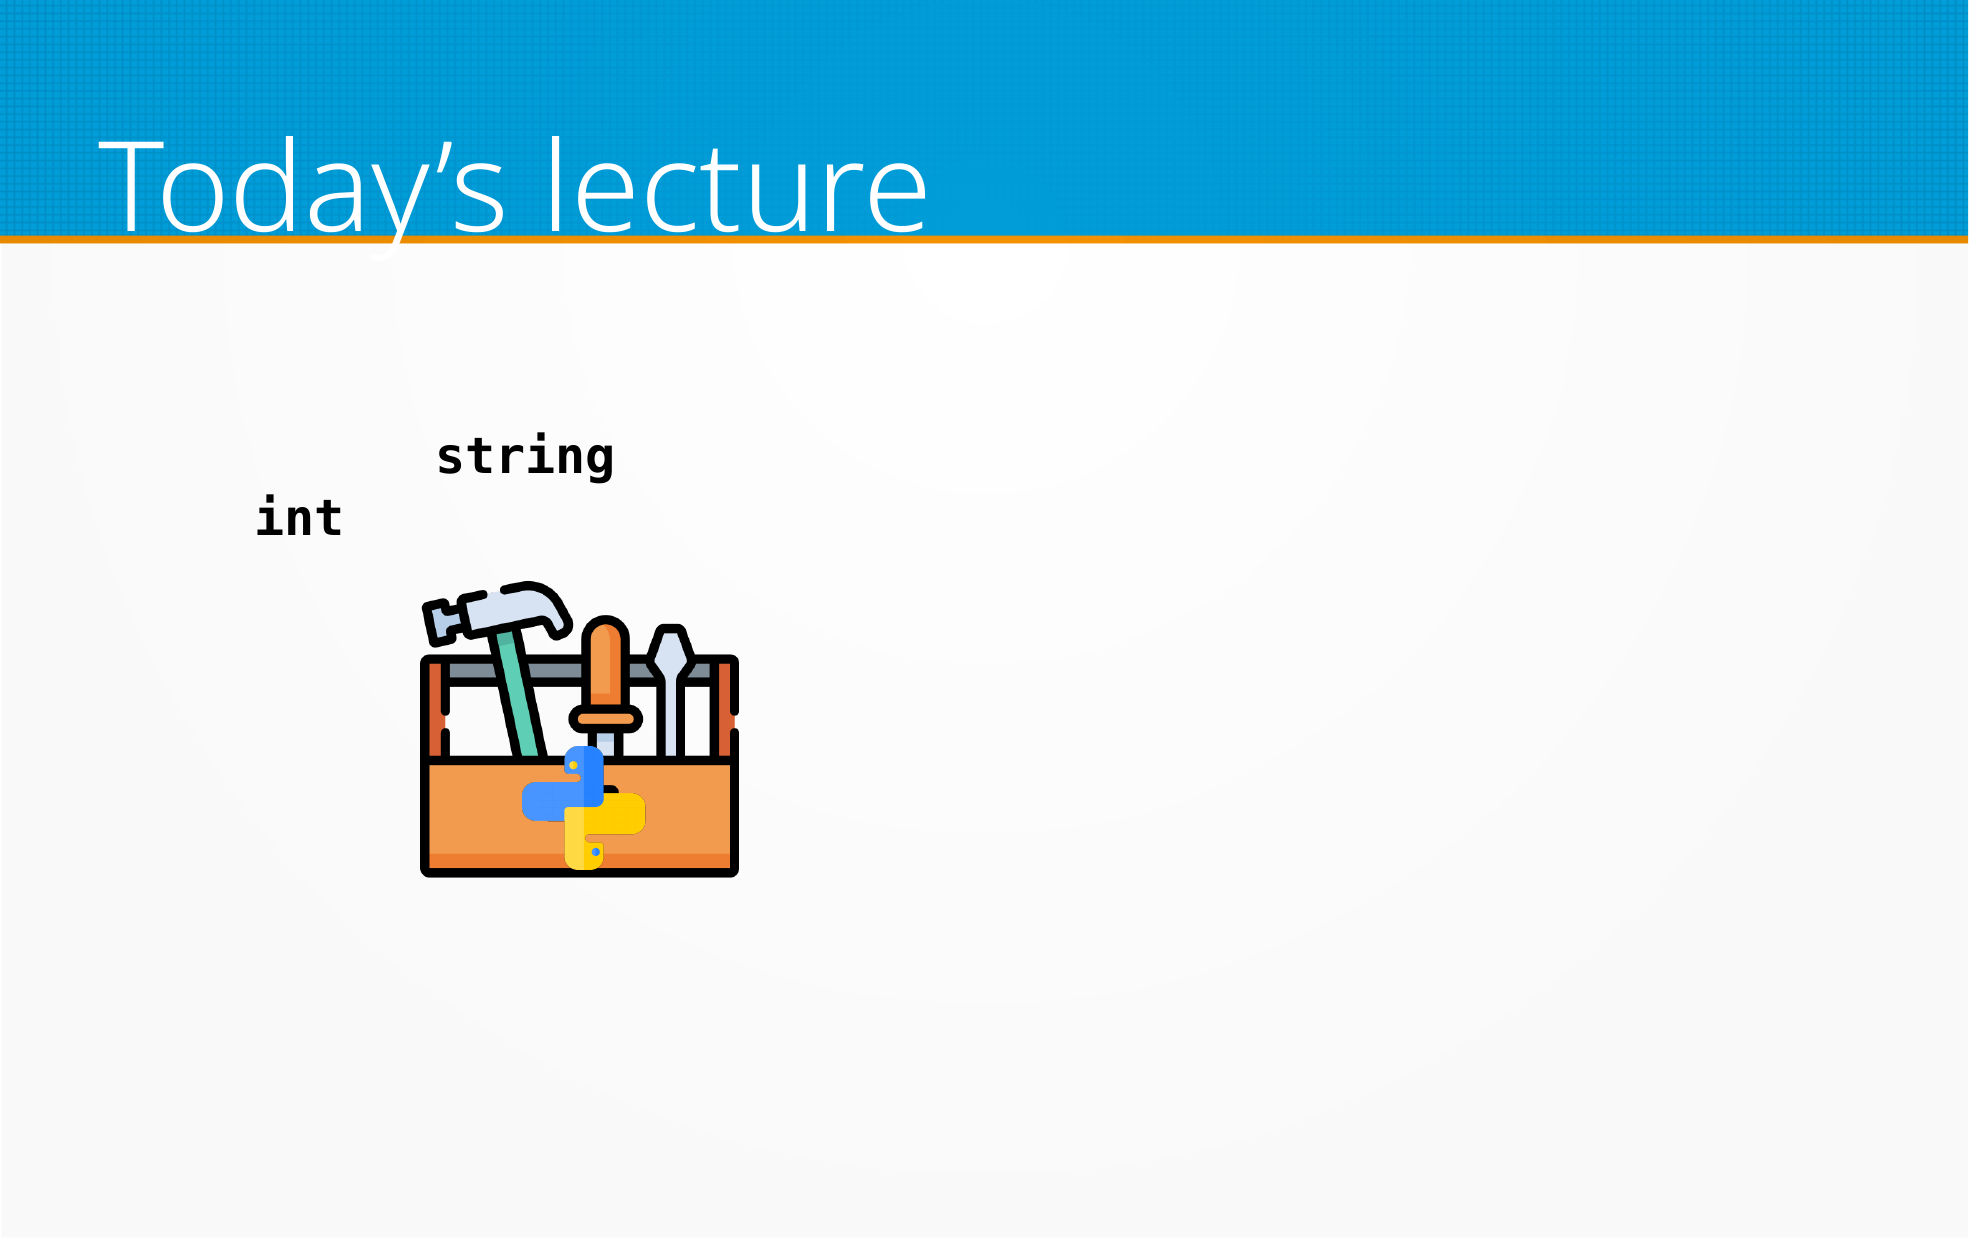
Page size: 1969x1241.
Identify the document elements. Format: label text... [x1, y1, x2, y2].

title Today’s lecture [98, 49, 1870, 257]
text_box int [240, 481, 420, 556]
text_box string [420, 420, 631, 552]
picture [0, 236, 1969, 1241]
